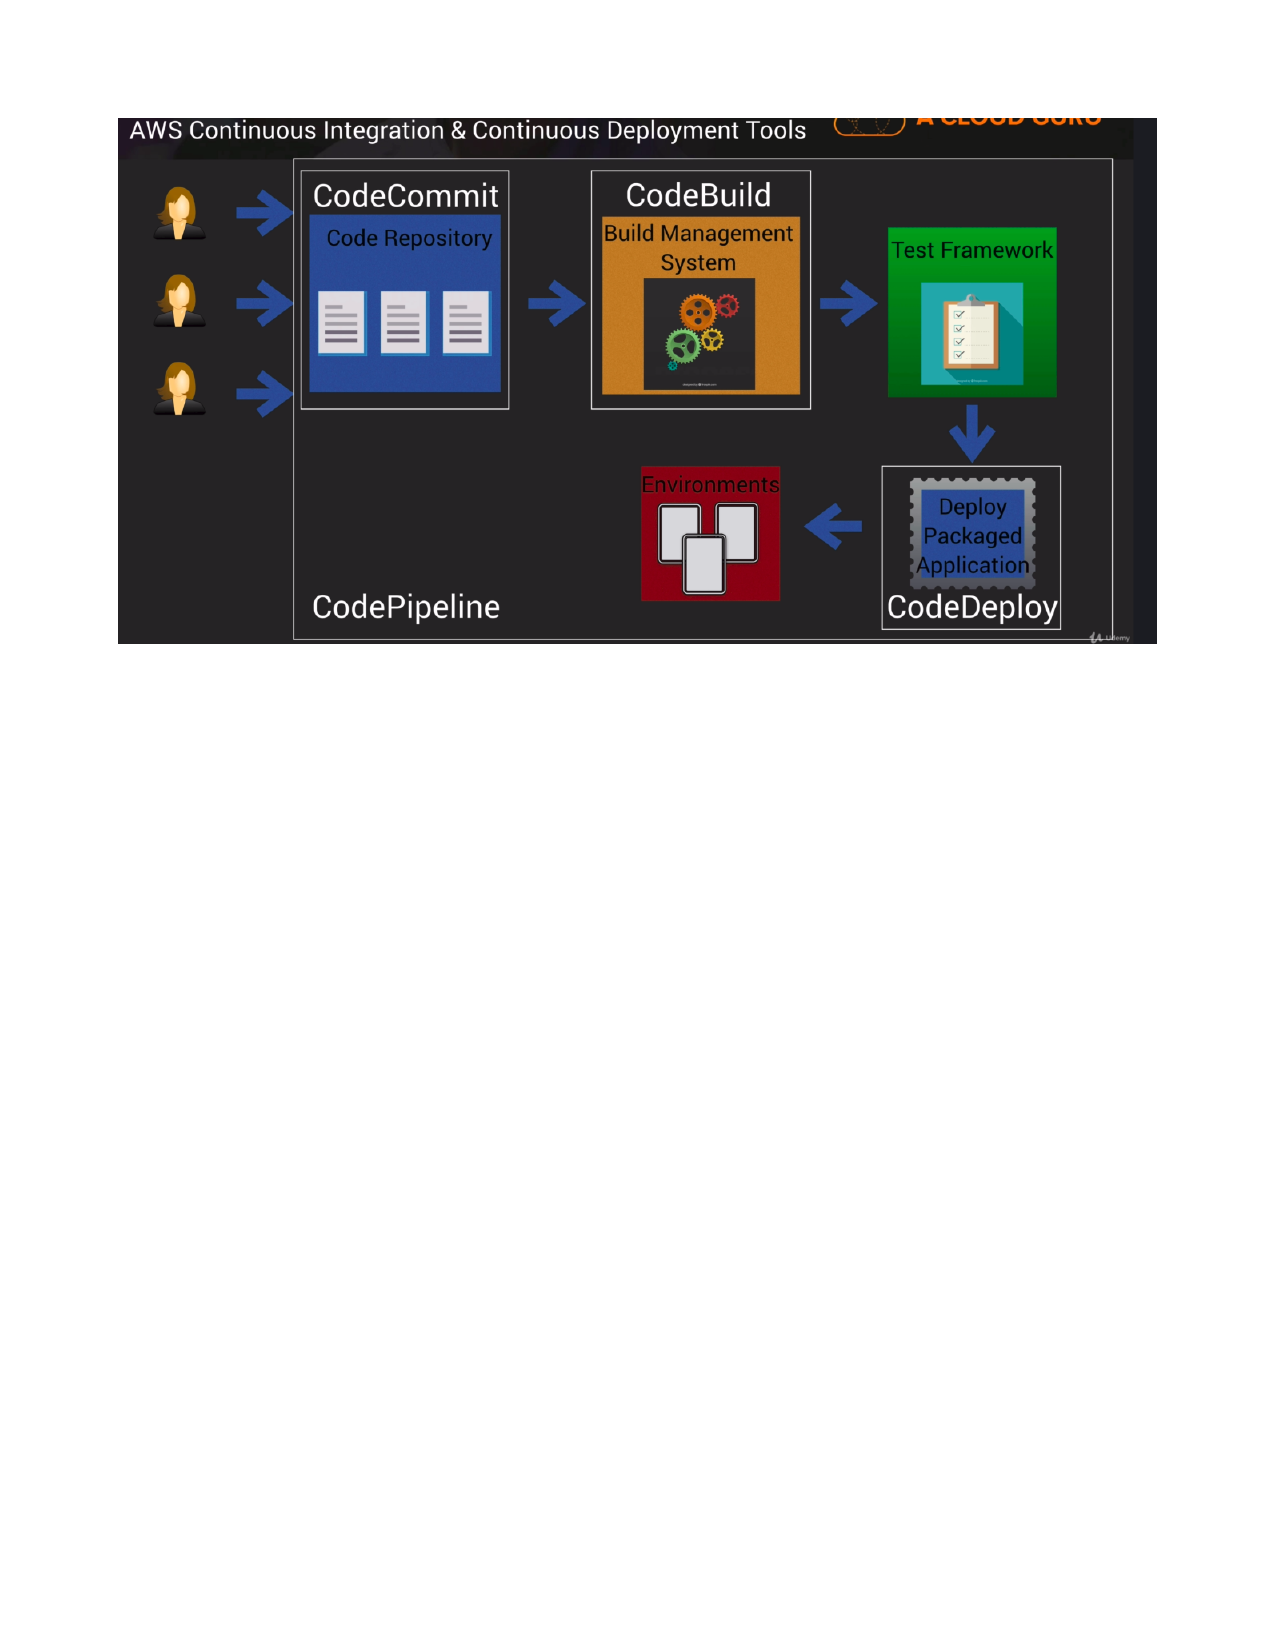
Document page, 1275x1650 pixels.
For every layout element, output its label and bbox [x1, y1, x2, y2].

picture [118, 118, 1157, 644]
